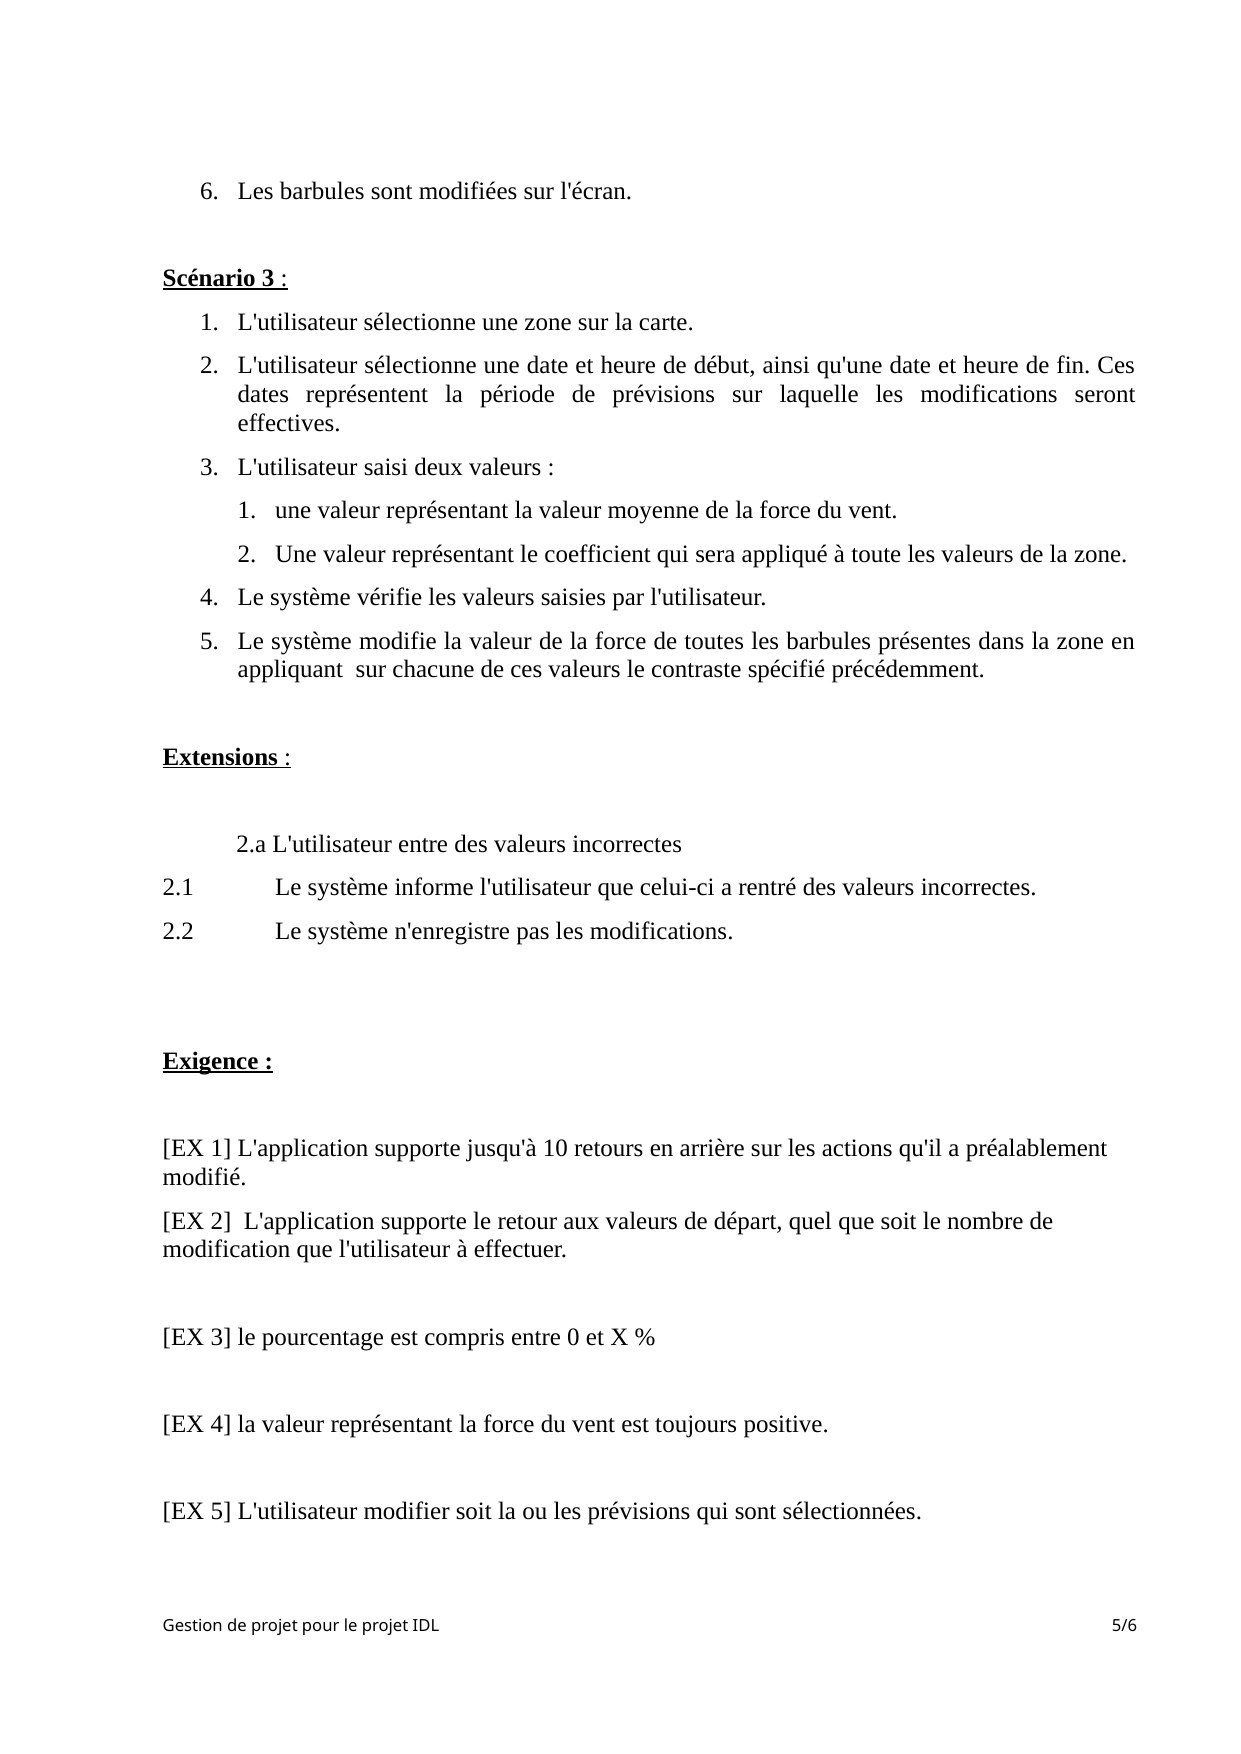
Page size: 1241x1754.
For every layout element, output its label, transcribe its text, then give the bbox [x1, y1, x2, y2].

list Le système vérifie les valeurs saisies par l'utilisateur. [200, 582, 1137, 611]
text [EX 3] le pourcentage est compris entre 0 et X % [162, 1322, 1137, 1350]
text [EX 1] L'application supporte jusqu'à 10 retours en arrière sur les actions qu'il a préalablement modifié. [162, 1133, 1137, 1191]
text [EX 2] L'application supporte le retour aux valeurs de départ, quel que soit le nombre de modification que l'utilisateur à effectuer. [162, 1206, 1137, 1263]
list Les barbules sont modifiées sur l'écran. [200, 176, 1137, 205]
list Le système informe l'utilisateur que celui-ci a rentré des valeurs incorrectes. [162, 872, 1137, 901]
list L'utilisateur saisi deux valeurs : [200, 452, 1137, 480]
text [EX 5] L'utilisateur modifier soit la ou les prévisions qui sont sélectionnées. [162, 1496, 1137, 1524]
text [EX 4] la valeur représentant la force du vent est toujours positive. [162, 1409, 1137, 1437]
list Le système n'enregistre pas les modifications. [162, 916, 1137, 944]
list L'utilisateur sélectionne une date et heure de début, ainsi qu'une date et heure de fin. Ces dates représentent la période de prévisions sur laquelle les modifications seront effectives. [200, 351, 1137, 437]
list une valeur représentant la valeur moyenne de la force du vent. [237, 495, 1137, 524]
list Le système modifie la valeur de la force de toutes les barbules présentes dans la zone en appliquant sur chacune de ces valeurs le contraste spécifié précédemment. [200, 626, 1137, 683]
text Extensions : [162, 742, 1137, 770]
list L'utilisateur sélectionne une zone sur la carte. [200, 307, 1137, 336]
text Exigence : [162, 1046, 1137, 1075]
text 2.a L'utilisateur entre des valeurs incorrectes [162, 829, 1137, 857]
list Une valeur représentant le coefficient qui sera appliqué à toute les valeurs de la zone. [237, 539, 1137, 567]
text Scénario 3 : [162, 263, 1137, 292]
